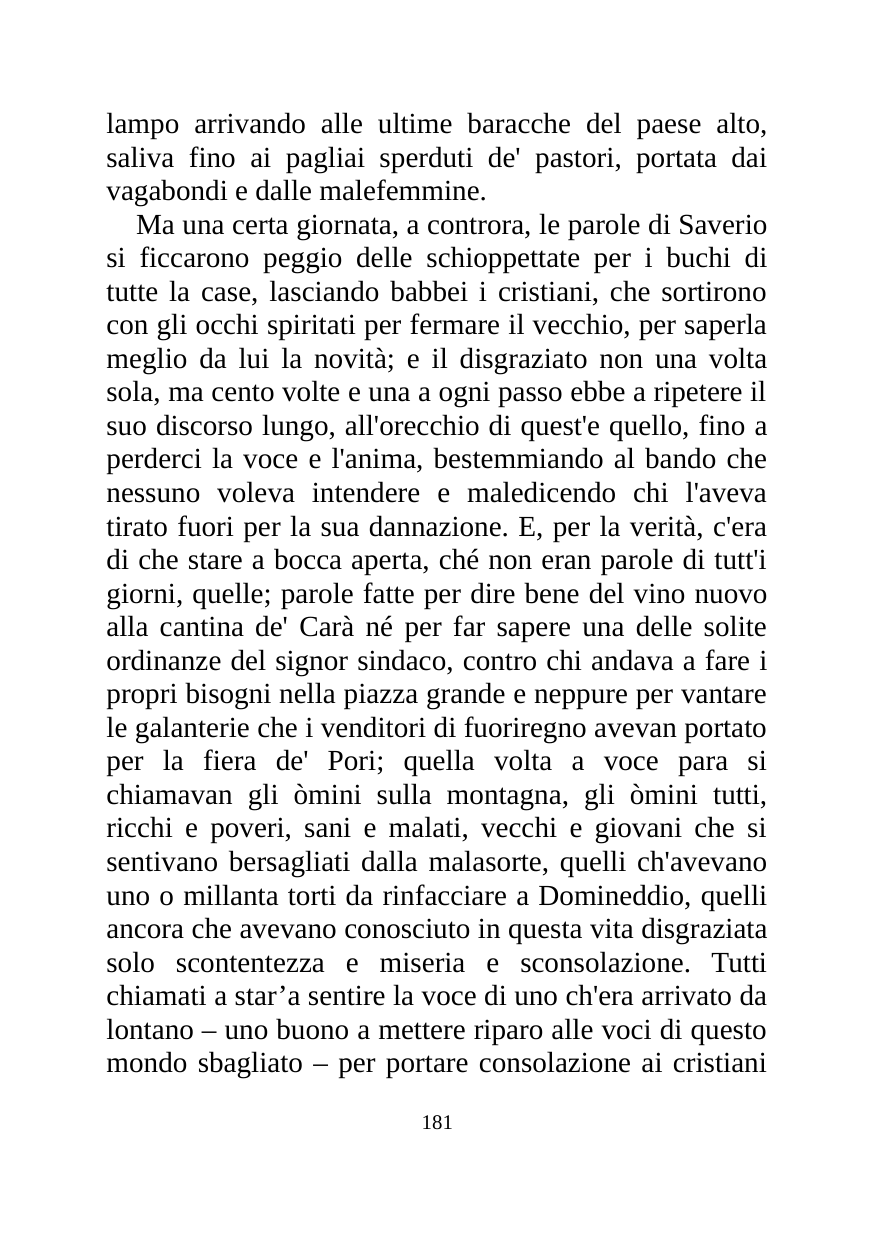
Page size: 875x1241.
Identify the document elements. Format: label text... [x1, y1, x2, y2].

text lampo arrivando alle ultime baracche del paese alto, saliva fino ai pagliai sperduti de' pastori, portata dai vagabondi e dalle malefemmine. [106, 106, 768, 207]
text Ma una certa giornata, a controra, le parole di Saverio si ficcarono peggio delle schioppettate per i buchi di tutte la case, lasciando babbei i cristiani, che sortirono con gli occhi spiritati per fermare il vecchio, per saperla meglio da lui la novità; e il disgraziato non una volta sola, ma cento volte e una a ogni passo ebbe a ripetere il suo discorso lungo, all'orecchio di quest'e quello, fino a perderci la voce e l'anima, bestemmiando al bando che nessuno voleva intendere e maledicendo chi l'aveva tirato fuori per la sua dannazione. E, per la verità, c'era di che stare a bocca aperta, ché non eran parole di tutt'i giorni, quelle; parole fatte per dire bene del vino nuovo alla cantina de' Carà né per far sapere una delle solite ordinanze del signor sindaco, contro chi andava a fare i propri bisogni nella piazza grande e neppure per vantare le galanterie che i venditori di fuoriregno avevan portato per la fiera de' Pori; quella volta a voce para si chiamavan gli òmini sulla montagna, gli òmini tutti, ricchi e poveri, sani e malati, vecchi e giovani che si sentivano bersagliati dalla malasorte, quelli ch'avevano uno o millanta torti da rinfacciare a Domineddio, quelli ancora che avevano conosciuto in questa vita disgraziata solo scontentezza e miseria e sconsolazione. Tutti chiamati a star’a sentire la voce di uno ch'era arrivato da lontano – uno buono a mettere riparo alle voci di questo mondo sbagliato – per portare consolazione ai cristiani [106, 207, 768, 1079]
